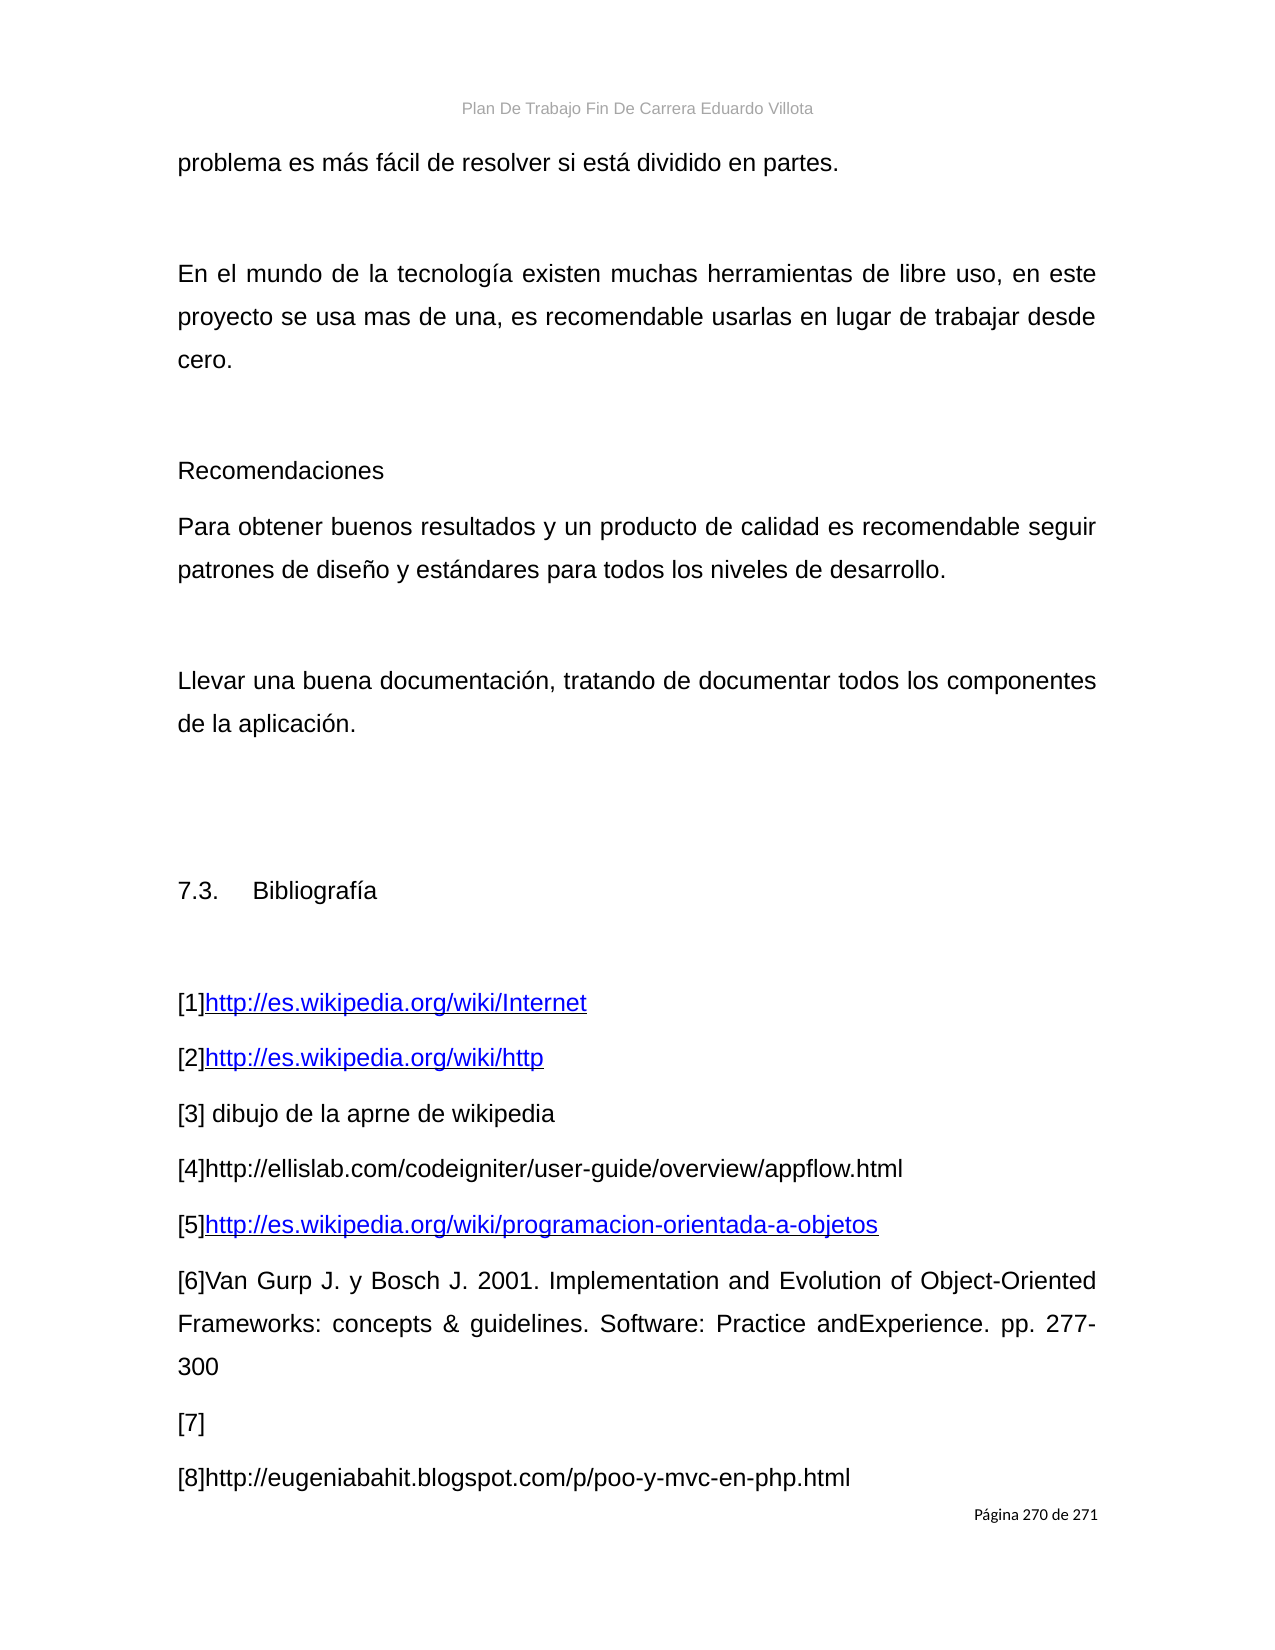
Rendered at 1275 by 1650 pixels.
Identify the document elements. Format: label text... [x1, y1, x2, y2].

text problema es más fácil de resolver si está dividido en partes. [177, 148, 1098, 176]
text Recomendaciones [177, 456, 1098, 485]
text [8]http://eugeniabahit.blogspot.com/p/poo-y-mvc-en-php.html [177, 1463, 1098, 1492]
text [1]http://es.wikipedia.org/wiki/Internet [177, 988, 1098, 1016]
text [4]http://ellislab.com/codeigniter/user-guide/overview/appflow.html [177, 1154, 1098, 1183]
text [5]http://es.wikipedia.org/wiki/programacion-orientada-a-objetos [177, 1210, 1098, 1239]
text En el mundo de la tecnología existen muchas herramientas de libre uso, en este proyecto se usa mas de una, es recomendable usarlas en lugar de trabajar desde cero. [177, 259, 1098, 374]
text [7] [177, 1408, 1098, 1436]
text [2]http://es.wikipedia.org/wiki/http [177, 1043, 1098, 1072]
text 7.3. Bibliografía [177, 876, 1098, 905]
text Llevar una buena documentación, tratando de documentar todos los componentes de la aplicación. [177, 666, 1098, 738]
text Para obtener buenos resultados y un producto de calidad es recomendable seguir patrones de diseño y estándares para todos los niveles de desarrollo. [177, 512, 1098, 584]
text [3] dibujo de la aprne de wikipedia [177, 1099, 1098, 1128]
text [6]Van Gurp J. y Bosch J. 2001. Implementation and Evolution of Object-Oriented Frameworks: concepts & guidelines. Software: Practice andExperience. pp. 277-300 [177, 1266, 1098, 1381]
